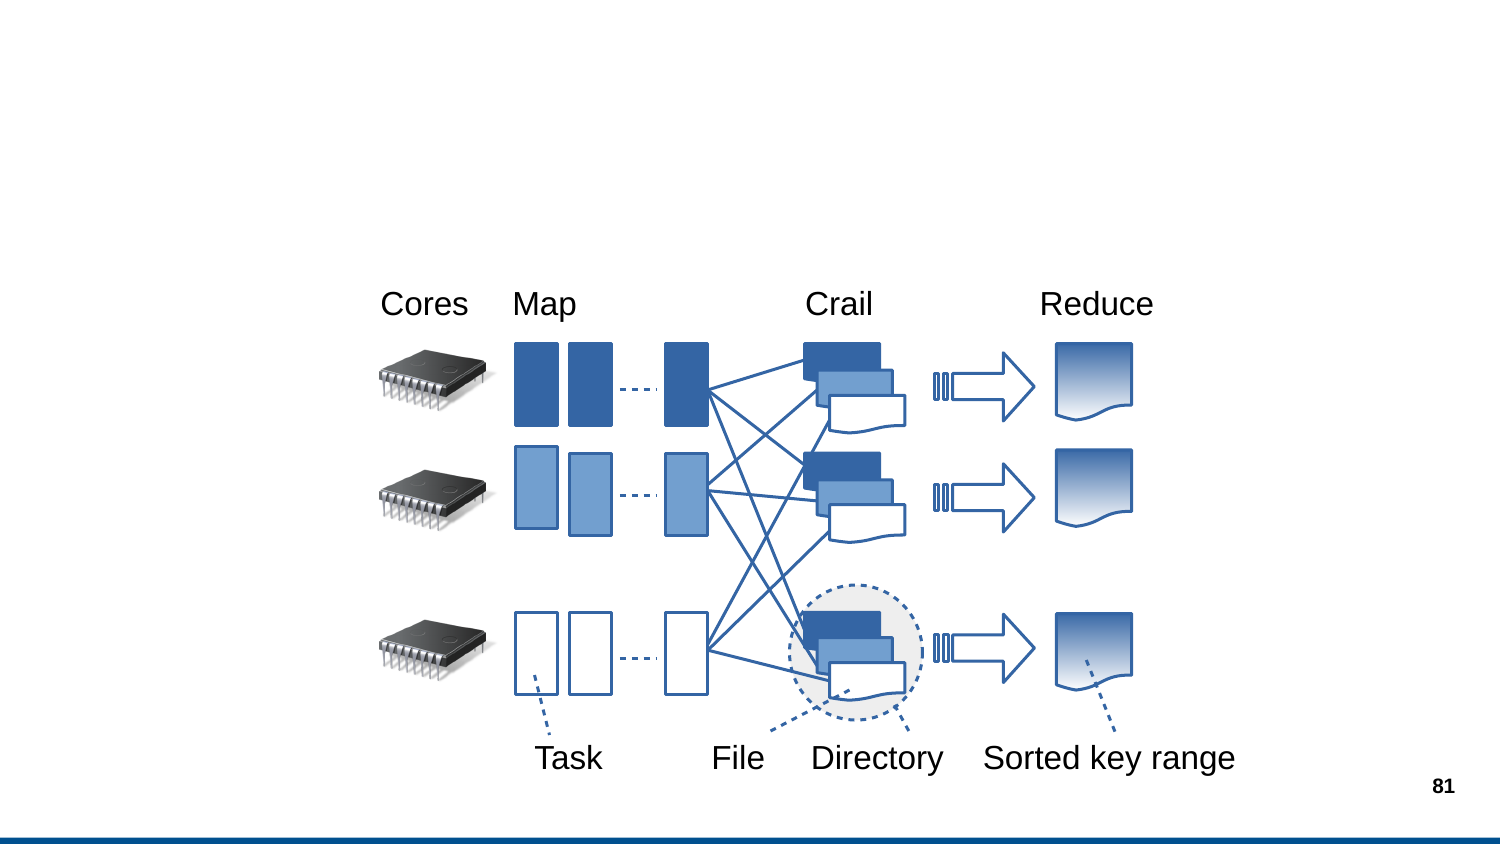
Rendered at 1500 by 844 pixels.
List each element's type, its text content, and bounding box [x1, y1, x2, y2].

text_box [804, 343, 905, 433]
text_box [943, 373, 948, 400]
text_box [515, 446, 558, 529]
text_box [569, 343, 612, 426]
text_box [934, 484, 939, 511]
text_box [1056, 450, 1132, 527]
text_box [789, 585, 923, 721]
text_box [569, 612, 612, 695]
text_box [1056, 613, 1132, 691]
text_box File [696, 732, 779, 792]
text_box [952, 352, 1035, 422]
picture [378, 584, 499, 706]
text_box Crail [699, 277, 966, 334]
text_box [515, 343, 558, 426]
text_box [943, 484, 948, 511]
picture [378, 314, 499, 556]
text_box [952, 463, 1035, 533]
text_box Reduce [966, 277, 1228, 334]
text_box [569, 453, 612, 536]
text_box [515, 612, 558, 695]
text_box [665, 343, 708, 426]
text_box Task [519, 732, 625, 792]
text_box [665, 453, 708, 536]
text_box Directory [779, 732, 968, 792]
text_box [665, 612, 708, 695]
text_box [1056, 343, 1132, 421]
text_box [804, 453, 809, 462]
text_box Cores [357, 277, 492, 334]
text_box [934, 634, 939, 662]
text_box [952, 614, 1035, 683]
text_box Sorted key range [968, 732, 1254, 792]
text_box [934, 373, 939, 400]
text_box [804, 453, 905, 543]
text_box [943, 634, 949, 662]
text_box Map [497, 277, 744, 337]
